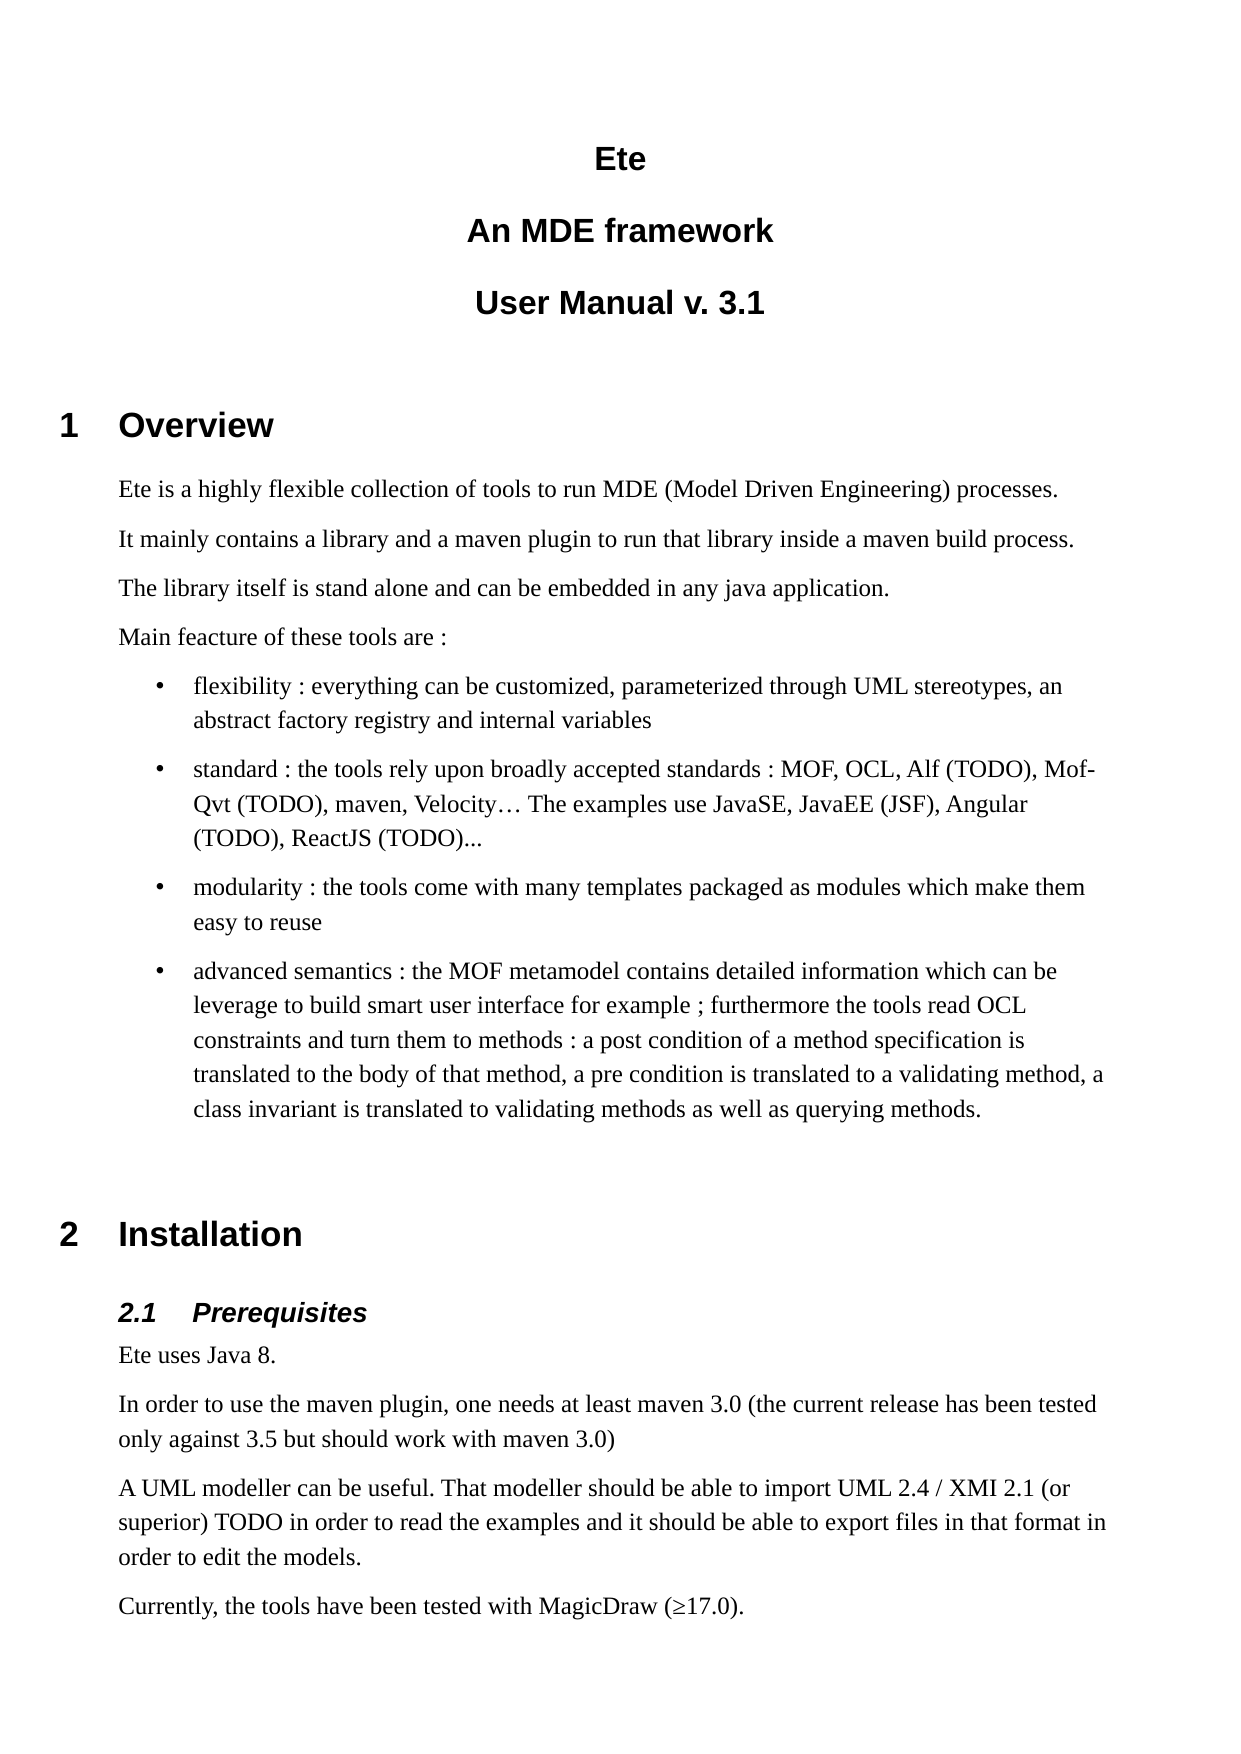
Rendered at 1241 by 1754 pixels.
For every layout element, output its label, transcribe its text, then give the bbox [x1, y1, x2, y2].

subtitle Overview [59, 405, 1122, 445]
text Ete is a highly flexible collection of tools to run MDE (Model Driven Engineering) processes. [118, 474, 1122, 503]
list advanced semantics : the MOF metamodel contains detailed information which can be leverage to build smart user interface for example ; furthermore the tools read OCL constraints and turn them to methods : a post condition of a method specification is translated to the body of that method, a pre condition is translated to a validating method, a class invariant is translated to validating methods as well as querying methods. [156, 956, 1122, 1123]
list flexibility : everything can be customized, parameterized through UML stereotypes, an abstract factory registry and internal variables [156, 671, 1122, 734]
text The library itself is stand alone and can be embedded in any java application. [118, 573, 1122, 601]
subtitle Prerequisites [118, 1296, 1122, 1328]
text A UML modeller can be useful. That modeller should be able to import UML 2.4 / XMI 2.1 (or superior) TODO in order to read the examples and it should be able to export files in that format in order to edit the models. [118, 1473, 1122, 1571]
text In order to use the maven plugin, one needs at least maven 3.0 (the current release has been tested only against 3.5 but should work with maven 3.0) [118, 1389, 1122, 1453]
list modularity : the tools come with many templates packaged as modules which make them easy to reuse [156, 872, 1122, 936]
text It mainly contains a library and a maven plugin to run that library inside a maven build process. [118, 524, 1122, 552]
text Ete uses Java 8. [118, 1340, 1122, 1369]
subtitle Ete [118, 139, 1122, 178]
list standard : the tools rely upon broadly accepted standards : MOF, OCL, Alf (TODO), Mof-Qvt (TODO), maven, Velocity… The examples use JavaSE, JavaEE (JSF), Angular (TODO), ReactJS (TODO)... [156, 754, 1122, 852]
subtitle User Manual v. 3.1 [118, 283, 1122, 322]
subtitle An MDE framework [118, 211, 1122, 249]
subtitle Installation [59, 1214, 1122, 1254]
text Currently, the tools have been tested with MagicDraw (≥17.0). [118, 1591, 1122, 1620]
text Main feacture of these tools are : [118, 622, 1122, 651]
